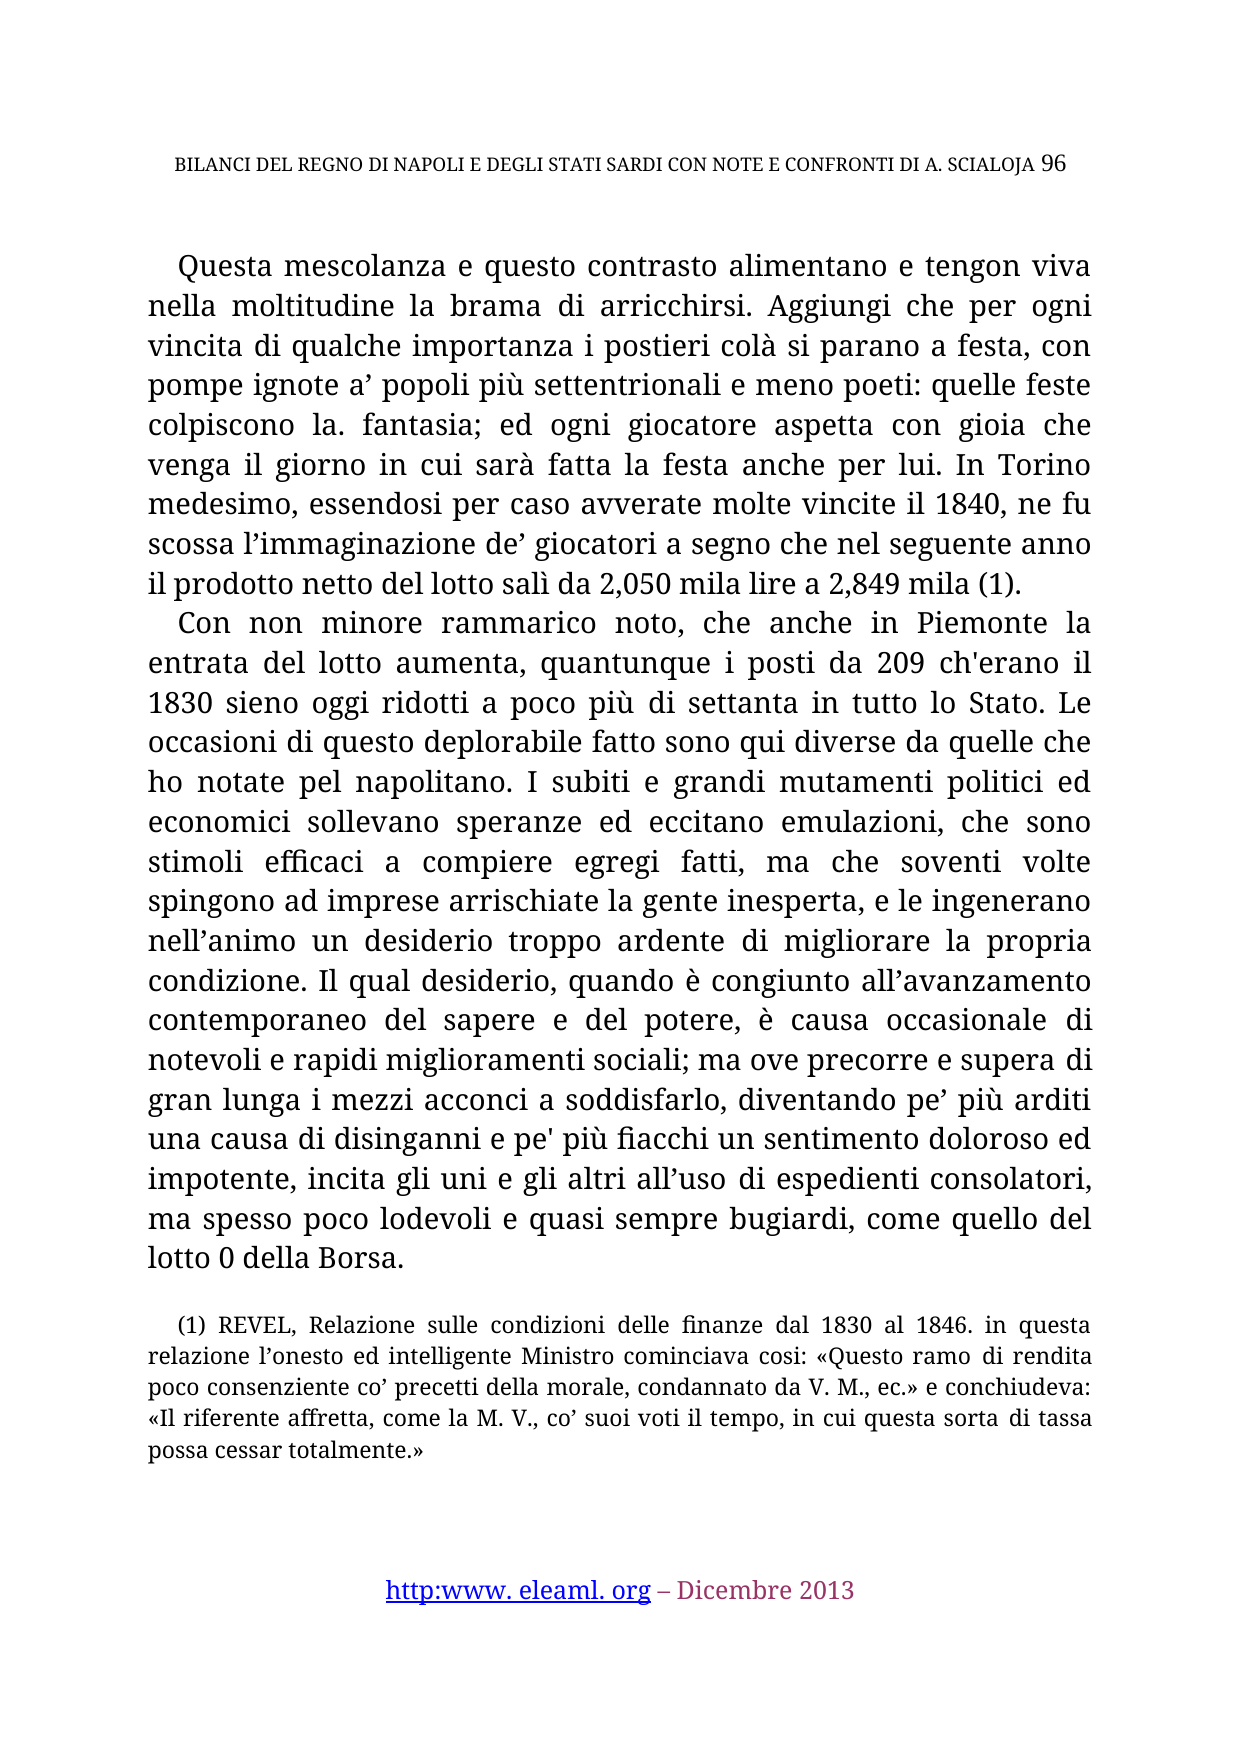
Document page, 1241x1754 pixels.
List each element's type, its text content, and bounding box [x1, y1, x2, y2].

text (1) REVEL, Relazione sulle condizioni delle finanze dal 1830 al 1846. in questa relazione l’onesto ed intelligente Ministro cominciava cosi: «Questo ramo di rendita poco consenziente co’ precetti della morale, condannato da V. M., ec.» e conchiudeva: «Il riferente affretta, come la M. V., co’ suoi voti il tempo, in cui questa sorta di tassa possa cessar totalmente.» [148, 1309, 1093, 1465]
text Questa mescolanza e questo contrasto alimentano e tengon viva nella moltitudine la brama di arricchirsi. Aggiungi che per ogni vincita di qualche importanza i postieri colà si parano a festa, con pompe ignote a’ popoli più settentrionali e meno poeti: quelle feste colpiscono la. fantasia; ed ogni giocatore aspetta con gioia che venga il giorno in cui sarà fatta la festa anche per lui. In Torino medesimo, essendosi per caso avverate molte vincite il 1840, ne fu scossa l’immaginazione de’ giocatori a segno che nel seguente anno il prodotto netto del lotto salì da 2,050 mila lire a 2,849 mila (1). [148, 246, 1093, 603]
text Con non minore rammarico noto, che anche in Piemonte la entrata del lotto aumenta, quantunque i posti da 209 ch'erano il 1830 sieno oggi ridotti a poco più di settanta in tutto lo Stato. Le occasioni di questo deplorabile fatto sono qui diverse da quelle che ho notate pel napolitano. I subiti e grandi mutamenti politici ed economici sollevano speranze ed eccitano emulazioni, che sono stimoli efficaci a compiere egregi fatti, ma che soventi volte spingono ad imprese arrischiate la gente inesperta, e le ingenerano nell’animo un desiderio troppo ardente di migliorare la propria condizione. Il qual desiderio, quando è congiunto all’avanzamento contemporaneo del sapere e del potere, è causa occasionale di notevoli e rapidi miglioramenti sociali; ma ove precorre e supera di gran lunga i mezzi acconci a soddisfarlo, diventando pe’ più arditi una causa di disinganni e pe' più fiacchi un sentimento doloroso ed impotente, incita gli uni e gli altri all’uso di espedienti consolatori, ma spesso poco lodevoli e quasi sempre bugiardi, come quello del lotto 0 della Borsa. [148, 603, 1093, 1277]
